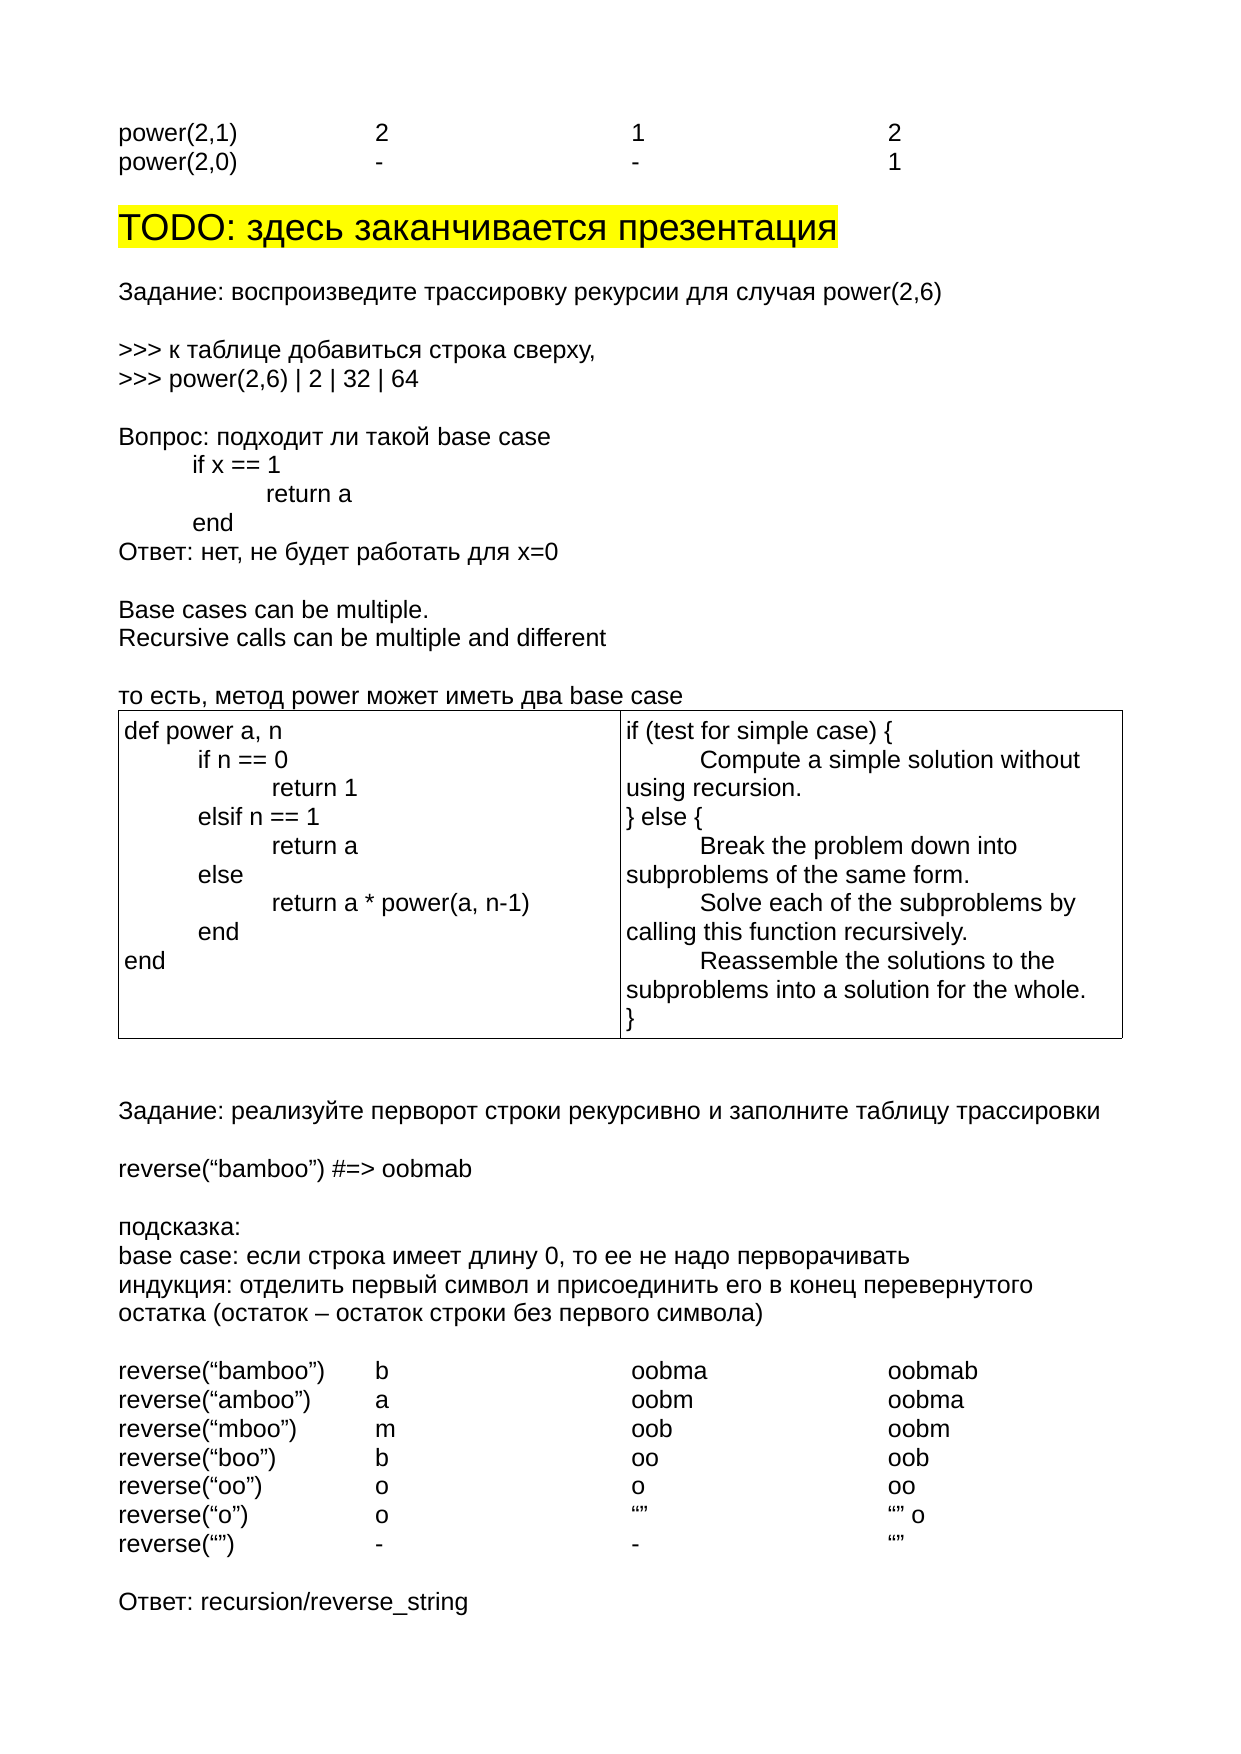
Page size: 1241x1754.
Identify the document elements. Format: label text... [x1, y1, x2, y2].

text Recursive calls can be multiple and different [118, 623, 1122, 652]
table_cell o [364, 1500, 620, 1529]
table_cell b [364, 1443, 620, 1471]
text base case: если строка имеет длину 0, то ее не надо перворачивать [118, 1241, 1122, 1269]
text Ответ: recursion/reverse_string [118, 1587, 1122, 1615]
table_cell oobma [876, 1385, 1133, 1414]
table_cell 2 [876, 118, 1133, 147]
text if x == 1 [118, 450, 1122, 479]
text TODO: здесь заканчивается презентация [118, 205, 1122, 248]
table_cell oo [876, 1471, 1133, 1500]
table_cell oob [876, 1443, 1133, 1471]
table_cell - [620, 147, 876, 176]
table_header b [364, 1356, 620, 1385]
table_cell “” o [876, 1500, 1133, 1529]
table_cell power(2,0) [107, 147, 363, 176]
text Base cases can be multiple. [118, 594, 1122, 623]
table_cell m [364, 1414, 620, 1442]
table_cell reverse(“amboo”) [107, 1385, 363, 1414]
table_cell “” [620, 1500, 876, 1529]
table_cell reverse(“mboo”) [107, 1414, 363, 1442]
table_cell o [364, 1471, 620, 1500]
table_cell “” [876, 1529, 1133, 1557]
text Ответ: нет, не будет работать для x=0 [118, 537, 1122, 565]
text return a [118, 479, 1122, 508]
table_cell reverse(“oo”) [107, 1471, 363, 1500]
text end [118, 508, 1122, 537]
text индукция: отделить первый символ и присоединить его в конец перевернутого остатка (остаток – остаток строки без первого символа) [118, 1269, 1122, 1327]
text то есть, метод power может иметь два base case [118, 681, 1122, 710]
table_cell - [364, 1529, 620, 1557]
text >>> к таблице добавиться строка сверху, [118, 335, 1122, 364]
table_header if (test for simple case) { Compute a simple solution without using recursion. } else { Break the problem down into subproblems of the same form. Solve each of the subproblems by calling this function recursively. Reassemble the solutions to the subproblems into a solution for the whole. } [621, 711, 1122, 1038]
table_header oobma [620, 1356, 876, 1385]
text reverse(“bamboo”) #=> oobmab [118, 1154, 1122, 1183]
text Задание: реализуйте перворот строки рекурсивно и заполните таблицу трассировки [118, 1096, 1122, 1125]
table_cell o [620, 1471, 876, 1500]
text Вопрос: подходит ли такой base case [118, 422, 1122, 450]
table_cell oob [620, 1414, 876, 1442]
table_cell oobm [876, 1414, 1133, 1442]
table_header reverse(“bamboo”) [107, 1356, 363, 1385]
table_cell reverse(“o”) [107, 1500, 363, 1529]
table_cell 1 [620, 118, 876, 147]
table_cell - [364, 147, 620, 176]
table_cell power(2,1) [107, 118, 363, 147]
text подсказка: [118, 1212, 1122, 1241]
table_cell oobm [620, 1385, 876, 1414]
table_cell reverse(“boo”) [107, 1443, 363, 1471]
table_cell - [620, 1529, 876, 1557]
text >>> power(2,6) | 2 | 32 | 64 [118, 364, 1122, 392]
text Задание: воспроизведите трассировку рекурсии для случая power(2,6) [118, 277, 1122, 306]
table_cell oo [620, 1443, 876, 1471]
table_cell a [364, 1385, 620, 1414]
table_header oobmab [876, 1356, 1133, 1385]
table_cell 2 [364, 118, 620, 147]
table_header def power a, n if n == 0 return 1 elsif n == 1 return a else return a * power(a, n-1) end end [119, 711, 620, 1038]
table_cell reverse(“”) [107, 1529, 363, 1557]
table_cell 1 [876, 147, 1133, 176]
